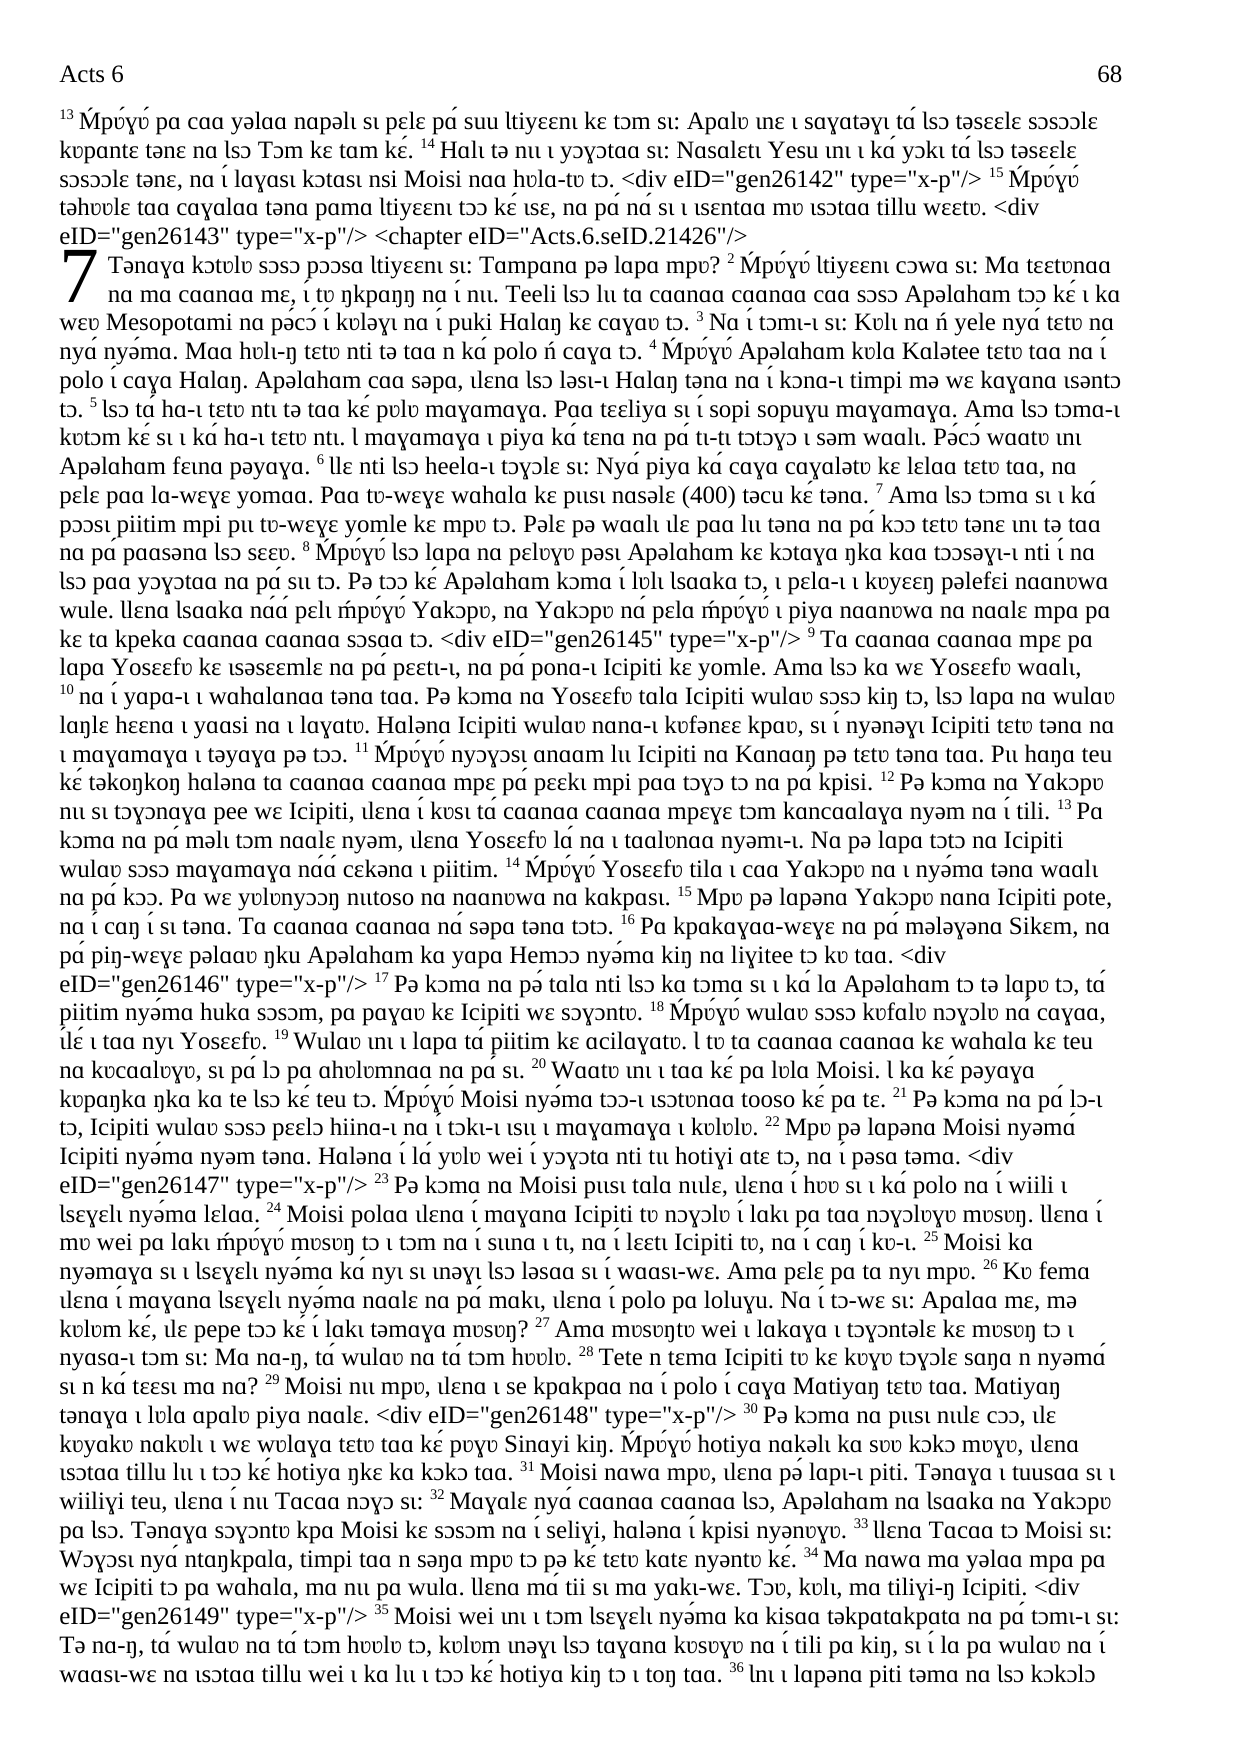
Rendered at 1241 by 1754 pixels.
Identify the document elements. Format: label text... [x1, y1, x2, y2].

text 7Tǝnɑɣɑ kɔtʋlʋ sɔsɔ pɔɔsɑ Ɩtiyɛɛnɩ sɩ: Tɑmpɑnɑ pǝ lɑpɑ mpʋ? 2 Ḿpʋ́ɣʋ́ Ɩtiyɛɛnɩ cɔwɑ sɩ: Mɑ tɛɛtʋnɑɑ nɑ mɑ cɑɑnɑɑ mɛ, ɩ́ tʋ ŋkpɑŋŋ nɑ ɩ́ nɩɩ. Teeli Ɩsɔ lɩɩ tɑ cɑɑnɑɑ cɑɑnɑɑ cɑɑ sɔsɔ Apǝlɑhɑm tɔɔ kɛ́ ɩ kɑ wɛʋ Mesopotɑmi nɑ pǝ́cɔ́ ɩ́ kʋlǝɣɩ nɑ ɩ́ puki Hɑlɑŋ kɛ cɑɣɑʋ tɔ. 3 Nɑ ɩ́ tɔmɩ-ɩ sɩ: Kʋlɩ nɑ ń yele nyɑ́ tɛtʋ nɑ nyɑ́ nyǝ́mɑ. Mɑɑ hʋlɩ-ŋ tɛtʋ nti tǝ tɑɑ n kɑ́ polo ń cɑɣɑ tɔ. 4 Ḿpʋ́ɣʋ́ Apǝlɑhɑm kʋlɑ Kɑlǝtee tɛtʋ tɑɑ nɑ ɩ́ polo ɩ́ cɑɣɑ Hɑlɑŋ. Apǝlɑhɑm cɑɑ sǝpɑ, ɩlɛnɑ Ɩsɔ lǝsɩ-ɩ Hɑlɑŋ tǝnɑ nɑ ɩ́ kɔnɑ-ɩ timpi mǝ wɛ kɑɣɑnɑ ɩsǝntɔ tɔ. 5 Ɩsɔ tɑ́ hɑ-ɩ tɛtʋ ntɩ tǝ tɑɑ kɛ́ pʋlʋ mɑɣɑmɑɣɑ. Pɑɑ tɛɛliyɑ sɩ ɩ́ sopi sopuɣu mɑɣɑmɑɣɑ. Amɑ Ɩsɔ tɔmɑ-ɩ kʋtɔm kɛ́ sɩ ɩ kɑ́ hɑ-ɩ tɛtʋ ntɩ. Ɩ mɑɣɑmɑɣɑ ɩ piyɑ kɑ́ tɛnɑ nɑ pɑ́ tɩ-tɩ tɔtɔɣɔ ɩ sǝm wɑɑlɩ. Pǝ́cɔ́ wɑɑtʋ ɩnɩ Apǝlɑhɑm fɛɩnɑ pǝyɑɣɑ. 6 Ɩlɛ nti Ɩsɔ heelɑ-ɩ tɔɣɔlɛ sɩ: Nyɑ́ piyɑ kɑ́ cɑɣɑ cɑɣɑlǝtʋ kɛ lɛlɑɑ tɛtʋ tɑɑ, nɑ pɛlɛ pɑɑ lɑ-wɛɣɛ yomɑɑ. Pɑɑ tʋ-wɛɣɛ wɑhɑlɑ kɛ pɩɩsɩ nɑsǝlɛ (400) tǝcu kɛ́ tǝnɑ. 7 Amɑ Ɩsɔ tɔmɑ sɩ ɩ kɑ́ pɔɔsɩ piitim mpi pɩɩ tʋ-wɛɣɛ yomle kɛ mpʋ tɔ. Pǝlɛ pǝ wɑɑlɩ ɩlɛ pɑɑ lɩɩ tǝnɑ nɑ pɑ́ kɔɔ tɛtʋ tǝnɛ ɩnɩ tǝ tɑɑ nɑ pɑ́ pɑɑsǝnɑ Ɩsɔ sɛɛʋ. 8 Ḿpʋ́ɣʋ́ Ɩsɔ lɑpɑ nɑ pɛlʋɣʋ pǝsɩ Apǝlɑhɑm kɛ kɔtɑɣɑ ŋkɑ kɑɑ tɔɔsǝɣɩ-ɩ nti ɩ́ nɑ Ɩsɔ pɑɑ yɔɣɔtɑɑ nɑ pɑ́ sɩɩ tɔ. Pǝ tɔɔ kɛ́ Apǝlɑhɑm kɔmɑ ɩ́ lʋlɩ Ɩsɑɑkɑ tɔ, ɩ pɛlɑ-ɩ ɩ kʋyɛɛŋ pǝlefɛi nɑɑnʋwɑ wule. Ɩlɛnɑ Ɩsɑɑkɑ nɑ́ɑ́ pɛlɩ ḿpʋ́ɣʋ́ Yɑkɔpʋ, nɑ Yɑkɔpʋ nɑ́ pɛlɑ ḿpʋ́ɣʋ́ ɩ piyɑ nɑɑnʋwɑ nɑ nɑɑlɛ mpɑ pɑ kɛ tɑ kpekɑ cɑɑnɑɑ cɑɑnɑɑ sɔsɑɑ tɔ. <div eID="gen26145" type="x-p"/> 9 Tɑ cɑɑnɑɑ cɑɑnɑɑ mpɛ pɑ lɑpɑ Yosɛɛfʋ kɛ ɩsǝsɛɛmlɛ nɑ pɑ́ pɛɛtɩ-ɩ, nɑ pɑ́ ponɑ-ɩ Icipiti kɛ yomle. Amɑ Ɩsɔ kɑ wɛ Yosɛɛfʋ wɑɑlɩ, 10 nɑ ɩ́ yɑpɑ-ɩ ɩ wɑhɑlɑnɑɑ tǝnɑ tɑɑ. Pǝ kɔmɑ nɑ Yosɛɛfʋ tɑlɑ Icipiti wulɑʋ sɔsɔ kiŋ tɔ, Ɩsɔ lɑpɑ nɑ wulɑʋ lɑŋlɛ hɛɛnɑ ɩ yɑɑsi nɑ ɩ lɑɣɑtʋ. Hɑlǝnɑ Icipiti wulɑʋ nɑnɑ-ɩ kʋfǝnɛɛ kpɑʋ, sɩ ɩ́ nyǝnǝɣɩ Icipiti tɛtʋ tǝnɑ nɑ ɩ mɑɣɑmɑɣɑ ɩ tǝyɑɣɑ pǝ tɔɔ. 11 Ḿpʋ́ɣʋ́ nyɔɣɔsɩ ɑnɑɑm lɩɩ Icipiti nɑ Kɑnɑɑŋ pǝ tɛtʋ tǝnɑ tɑɑ. Pɩɩ hɑŋɑ teu kɛ́ tǝkoŋkoŋ hɑlǝnɑ tɑ cɑɑnɑɑ cɑɑnɑɑ mpɛ pɑ́ pɛɛkɩ mpi pɑɑ tɔɣɔ tɔ nɑ pɑ́ kpisi. 12 Pǝ kɔmɑ nɑ Yɑkɔpʋ nɩɩ sɩ tɔɣɔnɑɣɑ pee wɛ Icipiti, ɩlɛnɑ ɩ́ kʋsɩ tɑ́ cɑɑnɑɑ cɑɑnɑɑ mpɛɣɛ tɔm kɑncɑɑlɑɣɑ nyǝm nɑ ɩ́ tili. 13 Pɑ kɔmɑ nɑ pɑ́ mǝlɩ tɔm nɑɑlɛ nyǝm, ɩlɛnɑ Yosɛɛfʋ lɑ́ nɑ ɩ tɑɑlʋnɑɑ nyǝmɩ-ɩ. Nɑ pǝ lɑpɑ tɔtɔ nɑ Icipiti wulɑʋ sɔsɔ mɑɣɑmɑɣɑ nɑ́ɑ́ cɛkǝnɑ ɩ piitim. 14 Ḿpʋ́ɣʋ́ Yosɛɛfʋ tilɑ ɩ cɑɑ Yɑkɔpʋ nɑ ɩ nyǝ́mɑ tǝnɑ wɑɑlɩ nɑ pɑ́ kɔɔ. Pɑ wɛ yʋlʋnyɔɔŋ nɩɩtoso nɑ nɑɑnʋwɑ nɑ kɑkpɑsɩ. 15 Mpʋ pǝ lɑpǝnɑ Yɑkɔpʋ nɑnɑ Icipiti pote, nɑ ɩ́ cɑŋ ɩ́ sɩ tǝnɑ. Tɑ cɑɑnɑɑ cɑɑnɑɑ nɑ́ sǝpɑ tǝnɑ tɔtɔ. 16 Pɑ kpɑkɑɣɑɑ-wɛɣɛ nɑ pɑ́ mǝlǝɣǝnɑ Sikɛm, nɑ pɑ́ piŋ-wɛɣɛ pǝlɑɑʋ ŋku Apǝlɑhɑm kɑ yɑpɑ Hemɔɔ nyǝ́mɑ kiŋ nɑ liɣitee tɔ kʋ tɑɑ. <div eID="gen26146" type="x-p"/> 17 Pǝ kɔmɑ nɑ pǝ́ tɑlɑ nti Ɩsɔ kɑ tɔmɑ sɩ ɩ kɑ́ lɑ Apǝlɑhɑm tɔ tǝ lɑpʋ tɔ, tɑ́ piitim nyǝ́mɑ hukɑ sɔsɔm, pɑ pɑɣɑʋ kɛ Icipiti wɛ sɔɣɔntʋ. 18 Ḿpʋ́ɣʋ́ wulɑʋ sɔsɔ kʋfɑlʋ nɔɣɔlʋ nɑ́ cɑɣɑɑ, ɩ́lɛ́ ɩ tɑɑ nyɩ Yosɛɛfʋ. 19 Wulɑʋ ɩnɩ ɩ lɑpɑ tɑ́ piitim kɛ ɑcilɑɣɑtʋ. Ɩ tʋ tɑ cɑɑnɑɑ cɑɑnɑɑ kɛ wɑhɑlɑ kɛ teu nɑ kʋcɑɑlʋɣʋ, sɩ pɑ́ lɔ pɑ ɑhʋlʋmnɑɑ nɑ pɑ́ sɩ. 20 Wɑɑtʋ ɩnɩ ɩ tɑɑ kɛ́ pɑ lʋlɑ Moisi. Ɩ kɑ kɛ́ pǝyɑɣɑ kʋpɑŋkɑ ŋkɑ kɑ te Ɩsɔ kɛ́ teu tɔ. Ḿpʋ́ɣʋ́ Moisi nyǝ́mɑ tɔɔ-ɩ ɩsɔtʋnɑɑ tooso kɛ́ pɑ tɛ. 21 Pǝ kɔmɑ nɑ pɑ́ lɔ-ɩ tɔ, Icipiti wulɑʋ sɔsɔ pɛɛlɔ hiinɑ-ɩ nɑ ɩ́ tɔkɩ-ɩ ɩsɩɩ ɩ mɑɣɑmɑɣɑ ɩ kʋlʋlʋ. 22 Mpʋ pǝ lɑpǝnɑ Moisi nyǝmɑ́ Icipiti nyǝ́mɑ nyǝm tǝnɑ. Hɑlǝnɑ ɩ́ lɑ́ yʋlʋ wei ɩ́ yɔɣɔtɑ nti tɩɩ hotiɣi ɑtɛ tɔ, nɑ ɩ́ pǝsɑ tǝmɑ. <div eID="gen26147" type="x-p"/> 23 Pǝ kɔmɑ nɑ Moisi pɩɩsɩ tɑlɑ nɩɩlɛ, ɩlɛnɑ ɩ́ hʋʋ sɩ ɩ kɑ́ polo nɑ ɩ́ wiili ɩ Ɩsɛɣɛlɩ nyǝ́mɑ lɛlɑɑ. 24 Moisi polɑɑ ɩlɛnɑ ɩ́ mɑɣɑnɑ Icipiti tʋ nɔɣɔlʋ ɩ́ lɑkɩ pɑ tɑɑ nɔɣɔlʋɣʋ mʋsʋŋ. Ɩlɛnɑ ɩ́ mʋ wei pɑ lɑkɩ ḿpʋ́ɣʋ́ mʋsʋŋ tɔ ɩ tɔm nɑ ɩ́ sɩɩnɑ ɩ tɩ, nɑ ɩ́ lɛɛtɩ Icipiti tʋ, nɑ ɩ́ cɑŋ ɩ́ kʋ-ɩ. 25 Moisi kɑ nyǝmɑɣɑ sɩ ɩ Ɩsɛɣɛlɩ nyǝ́mɑ kɑ́ nyɩ sɩ ɩnǝɣɩ Ɩsɔ lǝsɑɑ sɩ ɩ́ wɑɑsɩ-wɛ. Amɑ pɛlɛ pɑ tɑ nyɩ mpʋ. 26 Kʋ femɑ ɩlɛnɑ ɩ́ mɑɣɑnɑ Ɩsɛɣɛlɩ nyǝ́mɑ nɑɑlɛ nɑ pɑ́ mɑkɩ, ɩlɛnɑ ɩ́ polo pɑ loluɣu. Nɑ ɩ́ tɔ-wɛ sɩ: Apɑlɑɑ mɛ, mǝ kʋlʋm kɛ́, ɩlɛ pepe tɔɔ kɛ́ ɩ́ lɑkɩ tǝmɑɣɑ mʋsʋŋ? 27 Amɑ mʋsʋŋtʋ wei ɩ lɑkɑɣɑ ɩ tɔɣɔntǝlɛ kɛ mʋsʋŋ tɔ ɩ nyɑsɑ-ɩ tɔm sɩ: Mɑ nɑ-ŋ, tɑ́ wulɑʋ nɑ tɑ́ tɔm hʋʋlʋ. 28 Tete n tɛmɑ Icipiti tʋ kɛ kʋɣʋ tɔɣɔlɛ sɑŋɑ n nyǝmɑ́ sɩ n kɑ́ tɛɛsɩ mɑ nɑ? 29 Moisi nɩɩ mpʋ, ɩlɛnɑ ɩ se kpɑkpɑɑ nɑ ɩ́ polo ɩ́ cɑɣɑ Mɑtiyɑŋ tɛtʋ tɑɑ. Mɑtiyɑŋ tǝnɑɣɑ ɩ lʋlɑ ɑpɑlʋ piyɑ nɑɑlɛ. <div eID="gen26148" type="x-p"/> 30 Pǝ kɔmɑ nɑ pɩɩsɩ nɩɩlɛ cɔɔ, ɩlɛ kʋyɑkʋ nɑkʋlɩ ɩ wɛ wʋlɑɣɑ tɛtʋ tɑɑ kɛ́ pʋɣʋ Sinɑyi kiŋ. Ḿpʋ́ɣʋ́ hotiyɑ nɑkǝlɩ kɑ sʋʋ kɔkɔ mʋɣʋ, ɩlɛnɑ ɩsɔtɑɑ tillu lɩɩ ɩ tɔɔ kɛ́ hotiyɑ ŋkɛ kɑ kɔkɔ tɑɑ. 31 Moisi nɑwɑ mpʋ, ɩlɛnɑ pǝ́ lɑpɩ-ɩ piti. Tǝnɑɣɑ ɩ tuusɑɑ sɩ ɩ wiiliɣi teu, ɩlɛnɑ ɩ́ nɩɩ Tɑcɑɑ nɔɣɔ sɩ: 32 Mɑɣɑlɛ nyɑ́ cɑɑnɑɑ cɑɑnɑɑ Ɩsɔ, Apǝlɑhɑm nɑ Ɩsɑɑkɑ nɑ Yɑkɔpʋ pɑ Ɩsɔ. Tǝnɑɣɑ sɔɣɔntʋ kpɑ Moisi kɛ sɔsɔm nɑ ɩ́ seliɣi, hɑlǝnɑ ɩ́ kpisi nyǝnʋɣʋ. 33 Ɩlɛnɑ Tɑcɑɑ tɔ Moisi sɩ: Wɔɣɔsɩ nyɑ́ ntɑŋkpɑlɑ, timpi tɑɑ n sǝŋɑ mpʋ tɔ pǝ kɛ́ tɛtʋ kɑtɛ nyǝntʋ kɛ́. 34 Mɑ nɑwɑ mɑ yǝlɑɑ mpɑ pɑ wɛ Icipiti tɔ pɑ wɑhɑlɑ, mɑ nɩɩ pɑ wulɑ. Ɩlɛnɑ mɑ́ tii sɩ mɑ yɑkɩ-wɛ. Tɔʋ, kʋlɩ, mɑ tiliɣi-ŋ Icipiti. <div eID="gen26149" type="x-p"/> 35 Moisi wei ɩnɩ ɩ tɔm Ɩsɛɣɛlɩ nyǝ́mɑ kɑ kisɑɑ tǝkpɑtɑkpɑtɑ nɑ pɑ́ tɔmɩ-ɩ sɩ: Tǝ nɑ-ŋ, tɑ́ wulɑʋ nɑ tɑ́ tɔm hʋʋlʋ tɔ, kʋlʋm ɩnǝɣɩ Ɩsɔ tɑɣɑnɑ kʋsʋɣʋ nɑ ɩ́ tili pɑ kiŋ, sɩ ɩ́ lɑ pɑ wulɑʋ nɑ ɩ́ wɑɑsɩ-wɛ nɑ ɩsɔtɑɑ tillu wei ɩ kɑ lɩɩ ɩ tɔɔ kɛ́ hotiyɑ kiŋ tɔ ɩ toŋ tɑɑ. 36 Ɩnɩ ɩ lɑpǝnɑ piti tǝmɑ nɑ Ɩsɔ kɔkɔlɔ [59, 250, 1122, 1687]
text 13 Ḿpʋ́ɣʋ́ pɑ cɑɑ yǝlɑɑ nɑpǝlɩ sɩ pɛlɛ pɑ́ suu Ɩtiyɛɛnɩ kɛ tɔm sɩ: Apɑlʋ ɩnɛ ɩ sɑɣɑtǝɣɩ tɑ́ Ɩsɔ tǝsɛɛlɛ sɔsɔɔlɛ kʋpɑntɛ tǝnɛ nɑ Ɩsɔ Tɔm kɛ tɑm kɛ́. 14 Hɑlɩ tǝ nɩɩ ɩ yɔɣɔtɑɑ sɩ: Nɑsɑlɛtɩ Yesu ɩnɩ ɩ kɑ́ yɔkɩ tɑ́ Ɩsɔ tǝsɛɛlɛ sɔsɔɔlɛ tǝnɛ, nɑ ɩ́ lɑɣɑsɩ kɔtɑsɩ nsi Moisi nɑɑ hʋlɑ-tʋ tɔ. <div eID="gen26142" type="x-p"/> 15 Ḿpʋ́ɣʋ́ tǝhʋʋlɛ tɑɑ cɑɣɑlɑɑ tǝnɑ pɑmɑ Ɩtiyɛɛnɩ tɔɔ kɛ́ ɩsɛ, nɑ pɑ́ nɑ́ sɩ ɩ ɩsɛntɑɑ mʋ ɩsɔtɑɑ tillu wɛɛtʋ. <div eID="gen26143" type="x-p"/> <chapter eID="Acts.6.seID.21426"/> [59, 106, 1122, 250]
